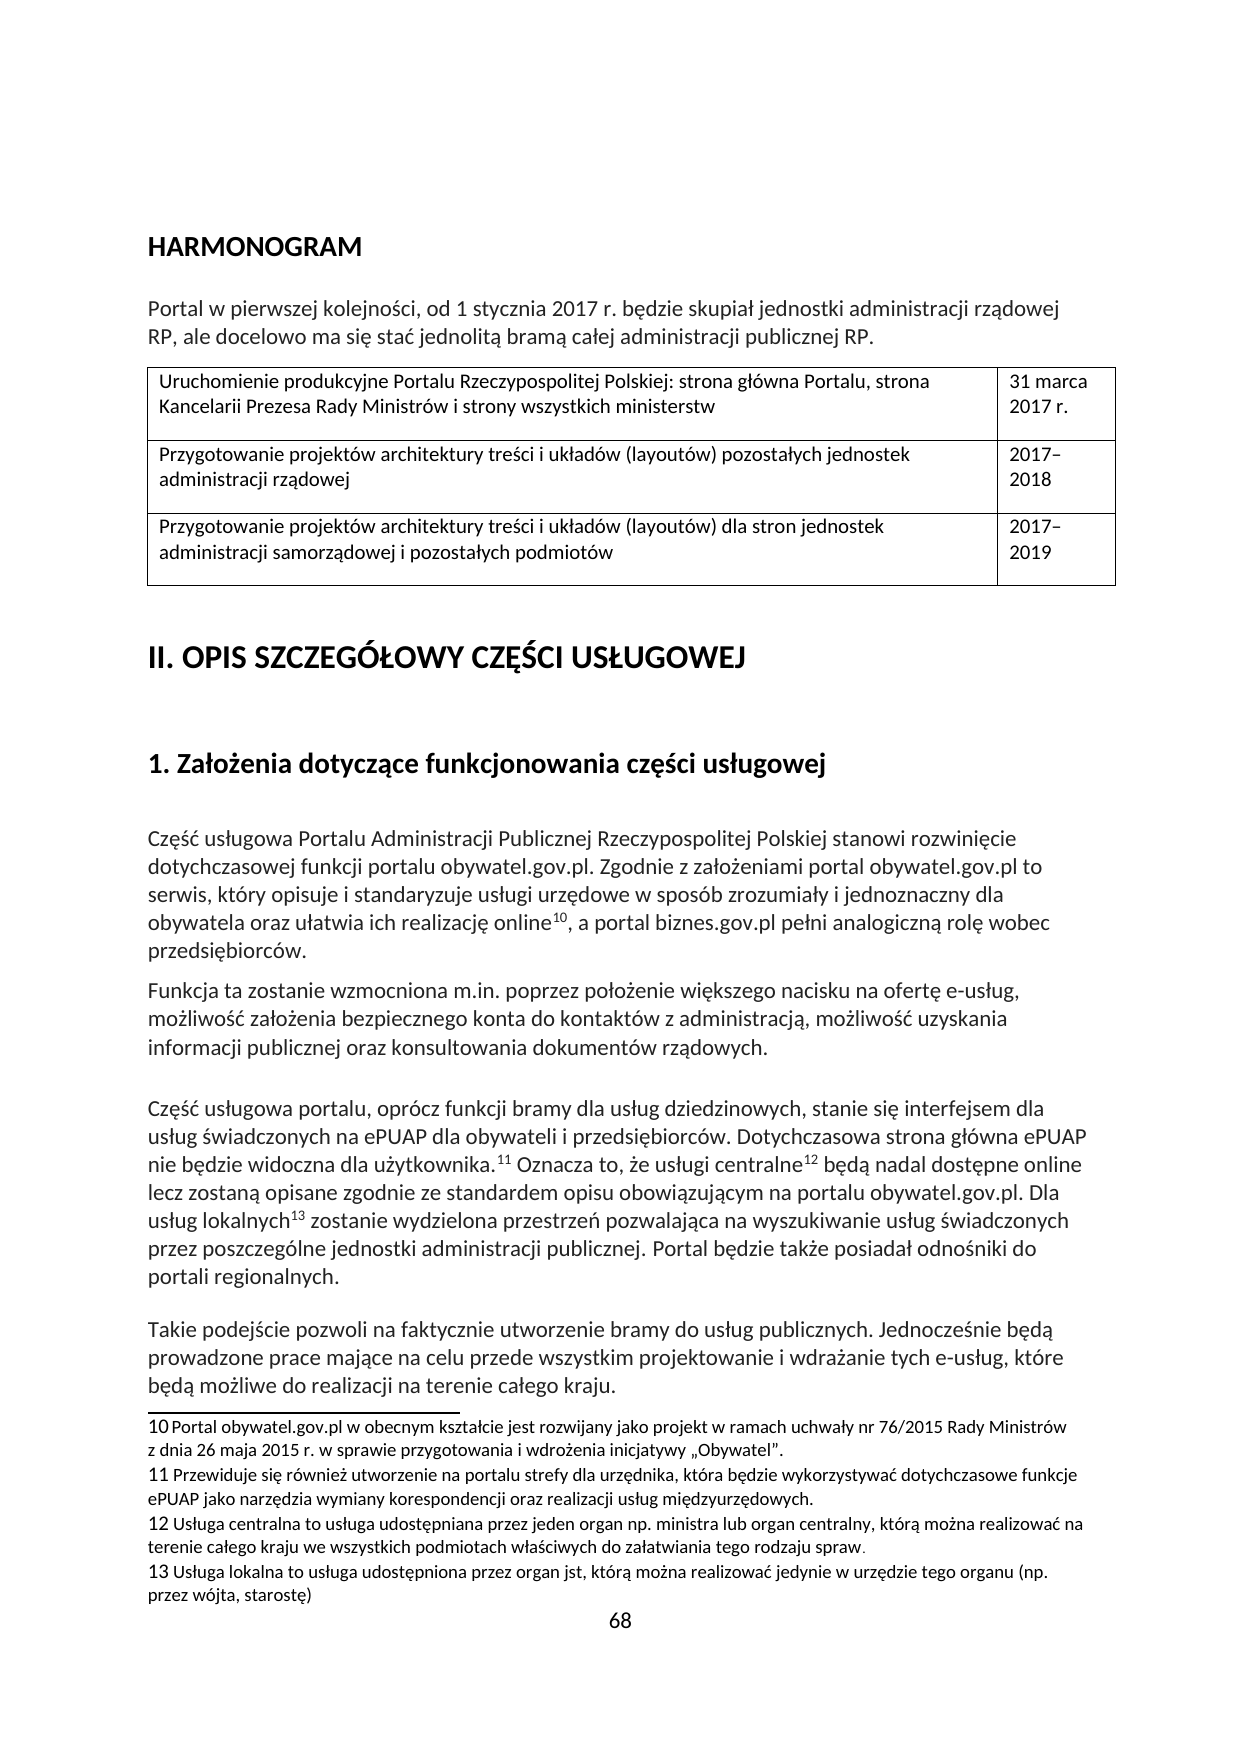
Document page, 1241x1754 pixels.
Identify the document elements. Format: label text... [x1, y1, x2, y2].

text Część usługowa Portalu Administracji Publicznej Rzeczypospolitej Polskiej stanowi rozwinięcie dotychczasowej funkcji portalu obywatel.gov.pl. Zgodnie z założeniami portal obywatel.gov.pl to serwis, który opisuje i standaryzuje usługi urzędowe w sposób zrozumiały i jednoznaczny dla obywatela oraz ułatwia ich realizację online, a portal biznes.gov.pl pełni analogiczną rolę wobec przedsiębiorców. [148, 824, 1093, 964]
text Usługa lokalna to usługa udostępniona przez organ jst, którą można realizować jedynie w urzędzie tego organu (np. przez wójta, starostę) [148, 1558, 1093, 1606]
text Część usługowa portalu, oprócz funkcji bramy dla usług dziedzinowych, stanie się interfejsem dla usług świadczonych na ePUAP dla obywateli i przedsiębiorców. Dotychczasowa strona główna ePUAP nie będzie widoczna dla użytkownika. Oznacza to, że usługi centralne będą nadal dostępne online lecz zostaną opisane zgodnie ze standardem opisu obowiązującym na portalu obywatel.gov.pl. Dla usług lokalnych zostanie wydzielona przestrzeń pozwalająca na wyszukiwanie usług świadczonych przez poszczególne jednostki administracji publicznej. Portal będzie także posiadał odnośniki do portali regionalnych. [148, 1094, 1093, 1290]
table_cell 2017–2019 [998, 514, 1115, 585]
text 1. Założenia dotyczące funkcjonowania części usługowej [148, 746, 1093, 781]
text Przewiduje się również utworzenie na portalu strefy dla urzędnika, która będzie wykorzystywać dotychczasowe funkcje ePUAP jako narzędzia wymiany korespondencji oraz realizacji usług międzyurzędowych. [148, 1461, 1093, 1510]
text Funkcja ta zostanie wzmocniona m.in. poprzez położenie większego nacisku na ofertę e-usług, możliwość założenia bezpiecznego konta do kontaktów z administracją, możliwość uzyskania informacji publicznej oraz konsultowania dokumentów rządowych. [148, 977, 1093, 1061]
table_cell 2017–2018 [998, 441, 1115, 512]
table_header Uruchomienie produkcyjne Portalu Rzeczypospolitej Polskiej: strona główna Portalu, strona Kancelarii Prezesa Rady Ministrów i strony wszystkich ministerstw [148, 368, 997, 440]
table_cell Przygotowanie projektów architektury treści i układów (layoutów) pozostałych jednostek administracji rządowej [148, 441, 997, 512]
text II. OPIS SZCZEGÓŁOWY CZĘŚCI USŁUGOWEJ [148, 636, 1093, 677]
table_cell Przygotowanie projektów architektury treści i układów (layoutów) dla stron jednostek administracji samorządowej i pozostałych podmiotów [148, 514, 997, 585]
text Usługa centralna to usługa udostępniana przez jeden organ np. ministra lub organ centralny, którą można realizować na terenie całego kraju we wszystkich podmiotach właściwych do załatwiania tego rodzaju spraw. [148, 1510, 1093, 1558]
text Portal w pierwszej kolejności, od 1 stycznia 2017 r. będzie skupiał jednostki administracji rządowej RP, ale docelowo ma się stać jednolitą bramą całej administracji publicznej RP. [148, 294, 1093, 350]
text Portal obywatel.gov.pl w obecnym kształcie jest rozwijany jako projekt w ramach uchwały nr 76/2015 Rady Ministrów z dnia 26 maja 2015 r. w sprawie przygotowania i wdrożenia inicjatywy „Obywatel”. [148, 1413, 1093, 1461]
text Takie podejście pozwoli na faktycznie utworzenie bramy do usług publicznych. Jednocześnie będą prowadzone prace mające na celu przede wszystkim projektowanie i wdrażanie tych e-usług, które będą możliwe do realizacji na terenie całego kraju. [148, 1315, 1093, 1399]
table_header 31 marca 2017 r. [998, 368, 1115, 440]
text HARMONOGRAM [148, 228, 1093, 264]
